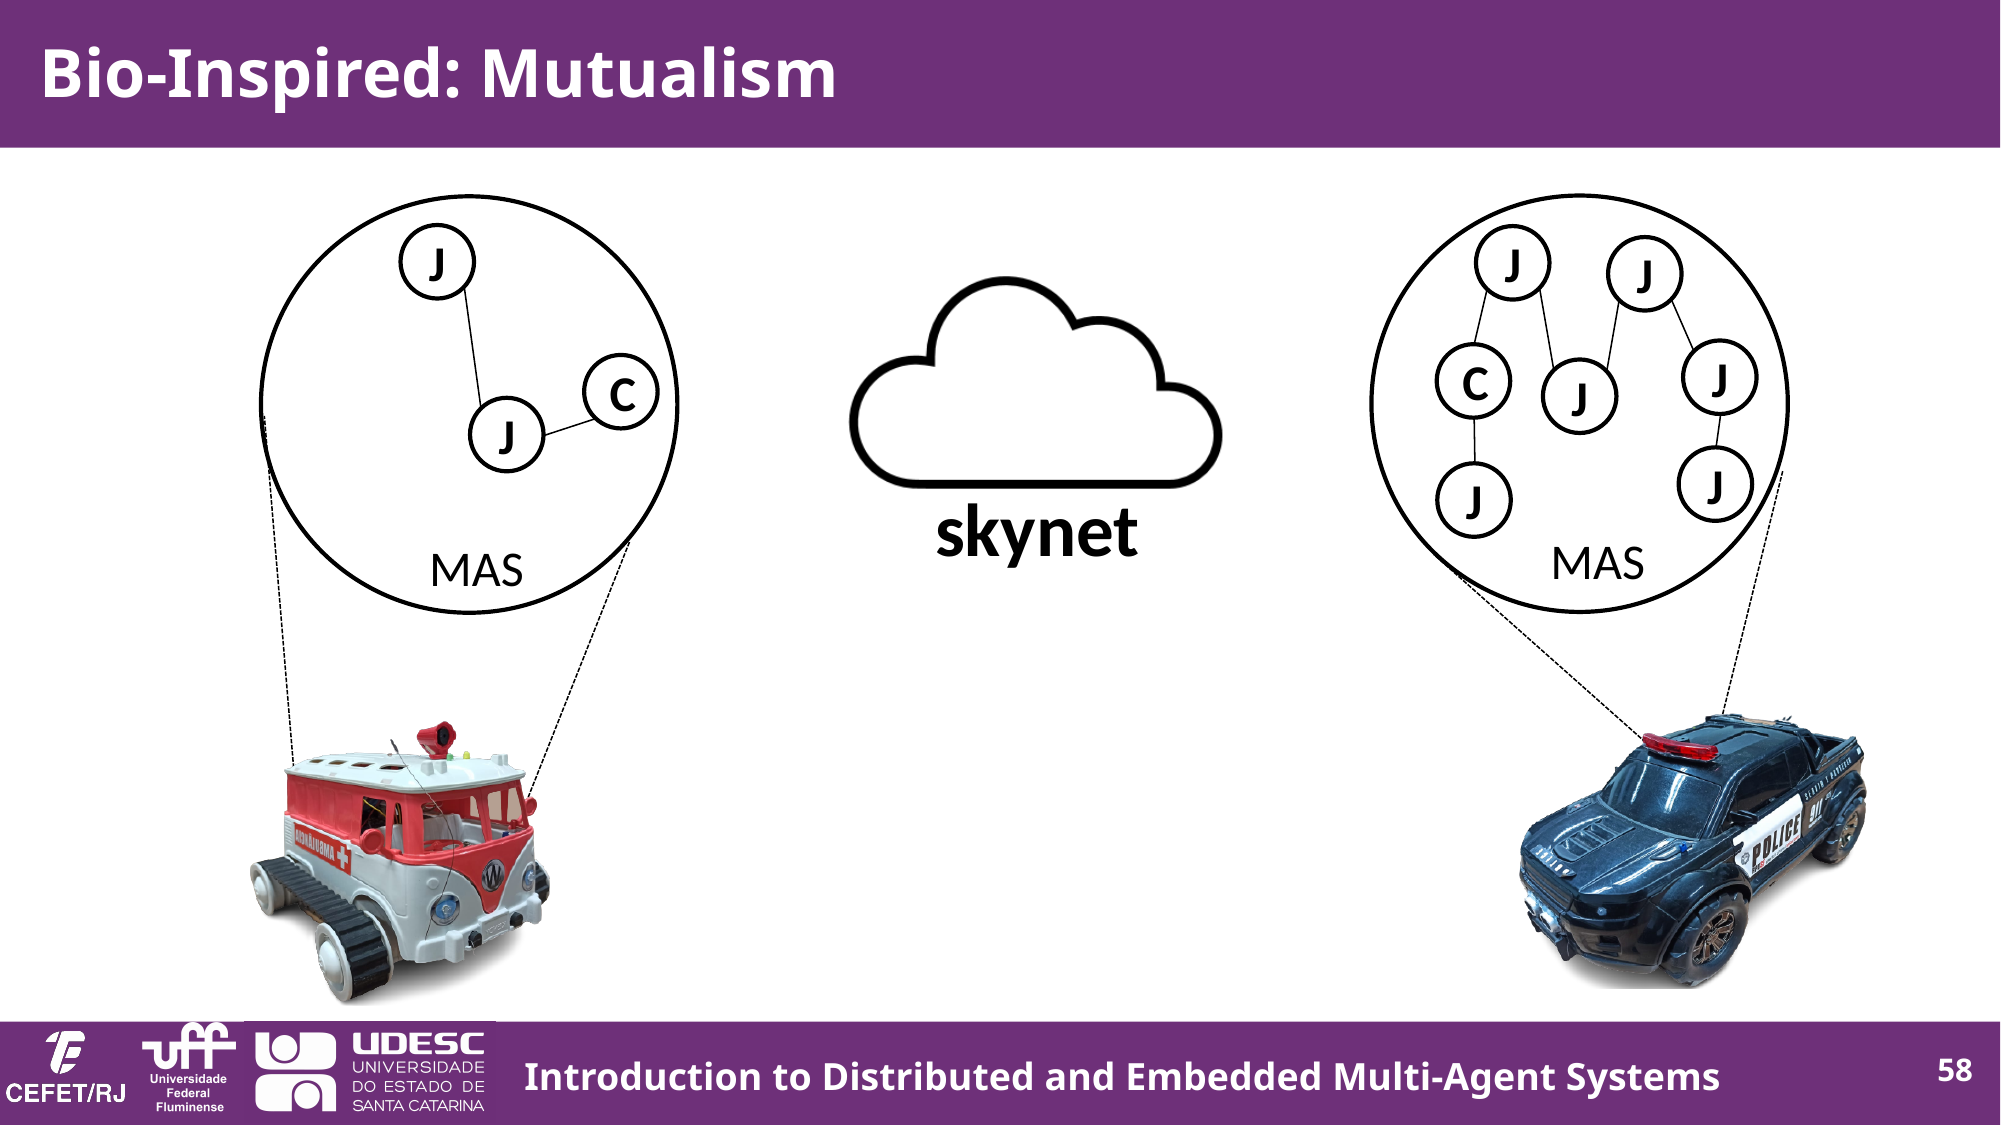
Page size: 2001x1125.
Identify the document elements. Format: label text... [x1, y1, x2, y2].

text_box [1371, 195, 1788, 612]
text_box MAS [414, 529, 539, 605]
text_box C [584, 354, 658, 429]
text_box C [1436, 344, 1511, 418]
picture [6, 1009, 125, 1125]
picture [824, 170, 1249, 595]
picture [245, 719, 555, 1006]
text_box J [1683, 340, 1757, 414]
picture [1513, 711, 1872, 989]
text_box J [1608, 237, 1682, 311]
text_box J [1678, 447, 1753, 521]
text_box J [470, 397, 544, 472]
text_box J [1475, 226, 1550, 300]
text_box Bio-Inspired: Mutualism [25, 23, 1999, 119]
text_box MAS [1535, 522, 1660, 598]
picture [244, 1021, 496, 1123]
text_box J [1437, 463, 1511, 537]
text_box [260, 196, 678, 613]
text_box J [1542, 359, 1617, 433]
picture [141, 1021, 237, 1117]
text_box J [400, 224, 475, 299]
